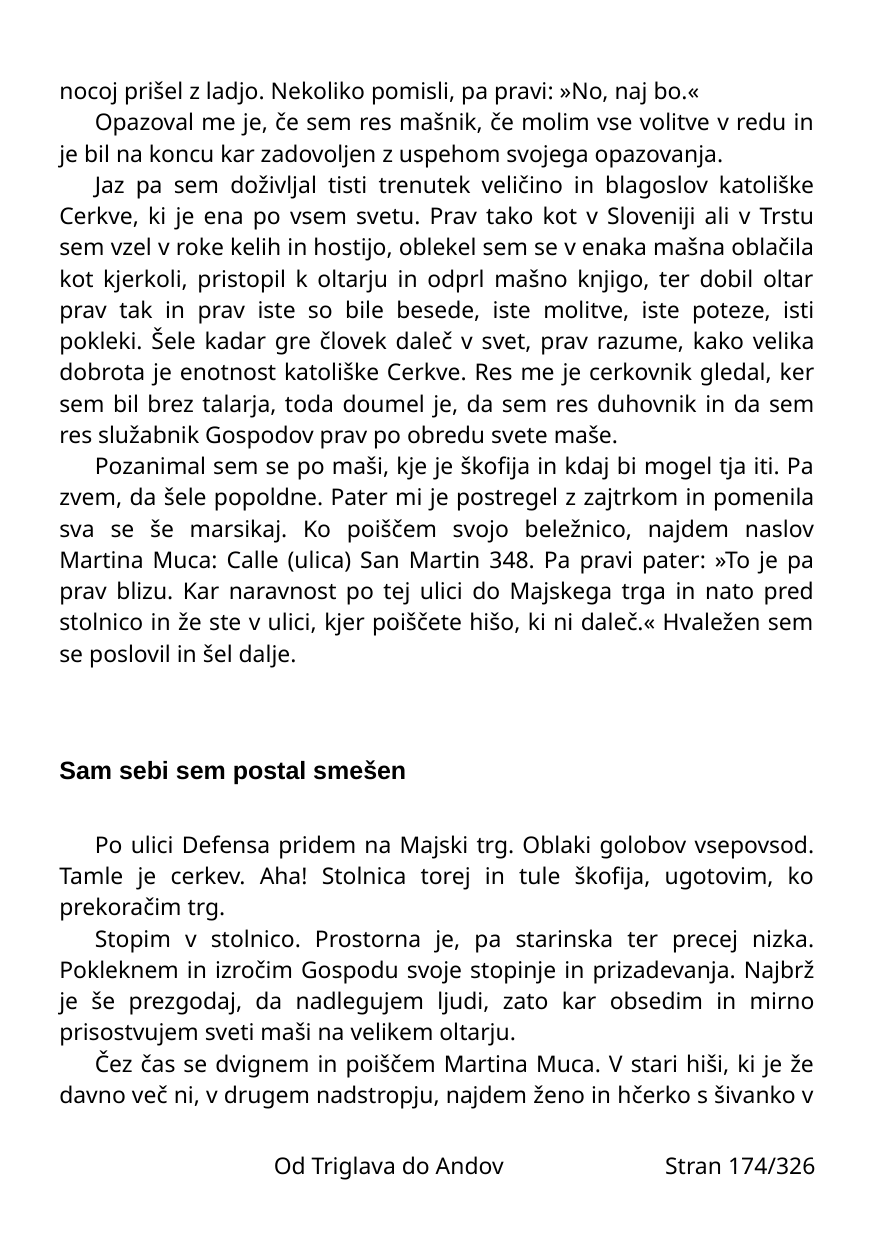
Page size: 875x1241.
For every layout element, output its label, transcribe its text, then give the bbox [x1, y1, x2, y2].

text Stopim v stolnico. Prostorna je, pa starinska ter precej nizka. Pokleknem in izročim Gospodu svoje stopinje in prizadevanja. Najbrž je še prezgodaj, da nadlegujem ljudi, zato kar obsedim in mirno prisostvujem sveti maši na velikem oltarju. [59, 922, 815, 1047]
text Čez čas se dvignem in poiščem Martina Muca. V stari hiši, ki je že davno več ni, v drugem nadstropju, najdem ženo in hčerko s šivanko v [59, 1047, 815, 1110]
text Jaz pa sem doživljal tisti trenutek veličino in blagoslov katoliške Cerkve, ki je ena po vsem svetu. Prav tako kot v Sloveniji ali v Trstu sem vzel v roke kelih in hostijo, oblekel sem se v enaka mašna oblačila kot kjerkoli, pristopil k oltarju in odprl mašno knjigo, ter dobil oltar prav tak in prav iste so bile besede, iste molitve, iste poteze, isti pokleki. Šele kadar gre človek daleč v svet, prav razume, kako velika dobrota je enotnost katoliške Cerkve. Res me je cerkovnik gledal, ker sem bil brez talarja, toda doumel je, da sem res duhovnik in da sem res služabnik Gospodov prav po obredu svete maše. [59, 169, 815, 450]
text Po ulici Defensa pridem na Majski trg. Oblaki golobov vsepovsod. Tamle je cerkev. Aha! Stolnica torej in tule škofija, ugotovim, ko prekoračim trg. [59, 829, 815, 922]
text nocoj prišel z ladjo. Nekoliko pomisli, pa pravi: »No, naj bo.« [59, 75, 815, 106]
text Opazoval me je, če sem res mašnik, če molim vse volitve v redu in je bil na koncu kar zadovoljen z uspehom svojega opazovanja. [59, 106, 815, 169]
text Pozanimal sem se po maši, kje je škofija in kdaj bi mogel tja iti. Pa zvem, da šele popoldne. Pater mi je postregel z zajtrkom in pomenila sva se še marsikaj. Ko poiščem svojo beležnico, najdem naslov Martina Muca: Calle (ulica) San Martin 348. Pa pravi pater: »To je pa prav blizu. Kar naravnost po tej ulici do Majskega trga in nato pred stolnico in že ste v ulici, kjer poiščete hišo, ki ni daleč.« Hvaležen sem se poslovil in šel dalje. [59, 450, 815, 669]
subtitle Sam sebi sem postal smešen [59, 756, 815, 785]
